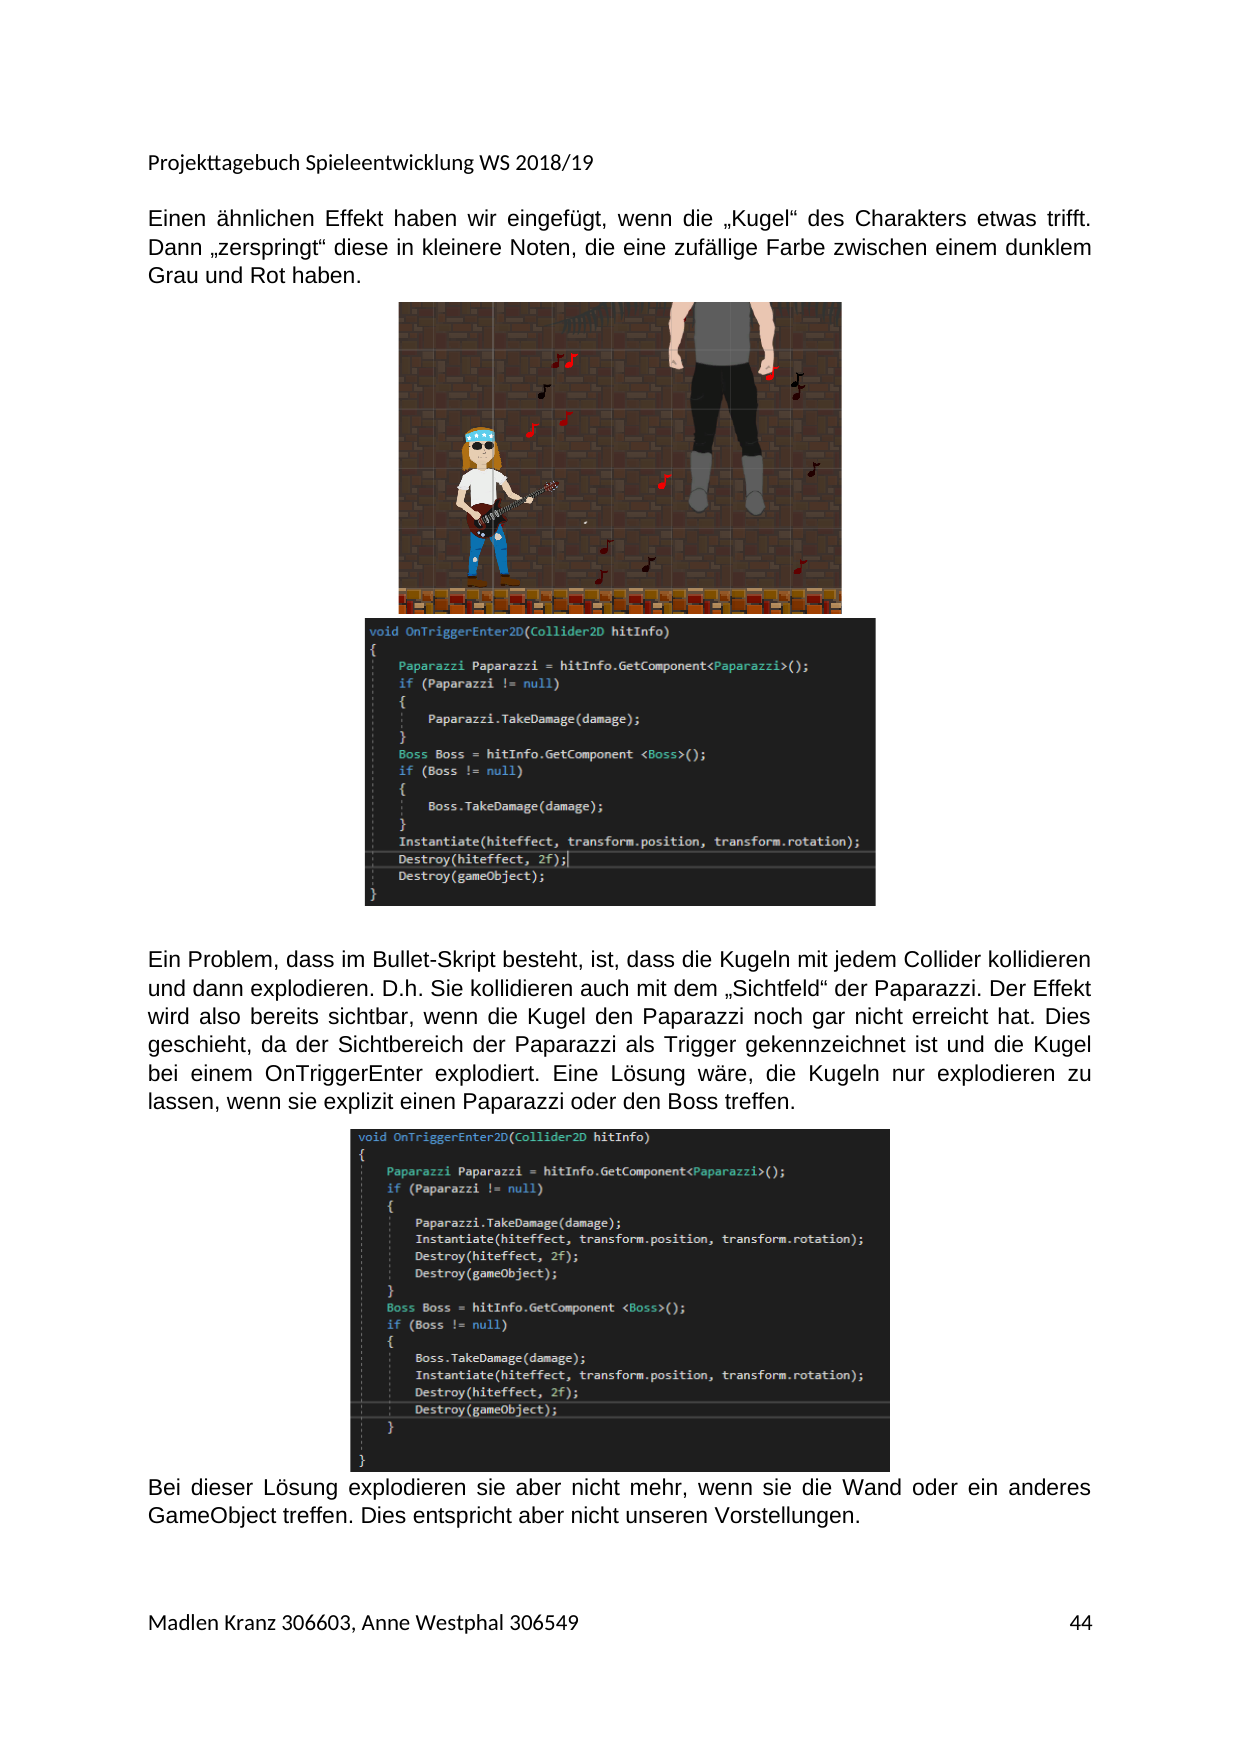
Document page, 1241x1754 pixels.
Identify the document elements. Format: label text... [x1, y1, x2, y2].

text Bei dieser Lösung explodieren sie aber nicht mehr, wenn sie die Wand oder ein anderes GameObject treffen. Dies entspricht aber nicht unseren Vorstellungen. [148, 1472, 1093, 1528]
picture [398, 302, 842, 614]
picture [350, 1129, 890, 1472]
text Ein Problem, dass im Bullet-Skript besteht, ist, dass die Kugeln mit jedem Collider kollidieren und dann explodieren. D.h. Sie kollidieren auch mit dem „Sichtfeld“ der Paparazzi. Der Effekt wird also bereits sichtbar, wenn die Kugel den Paparazzi noch gar nicht erreicht hat. Dies geschieht, da der Sichtbereich der Paparazzi als Trigger gekennzeichnet ist und die Kugel bei einem OnTriggerEnter explodiert. Eine Lösung wäre, die Kugeln nur explodieren zu lassen, wenn sie explizit einen Paparazzi oder den Boss treffen. [148, 946, 1093, 1114]
text Einen ähnlichen Effekt haben wir eingefügt, wenn die „Kugel“ des Charakters etwas trifft. Dann „zerspringt“ diese in kleinere Noten, die eine zufällige Farbe zwischen einem dunklem Grau und Rot haben. [148, 205, 1093, 288]
picture [364, 618, 876, 906]
